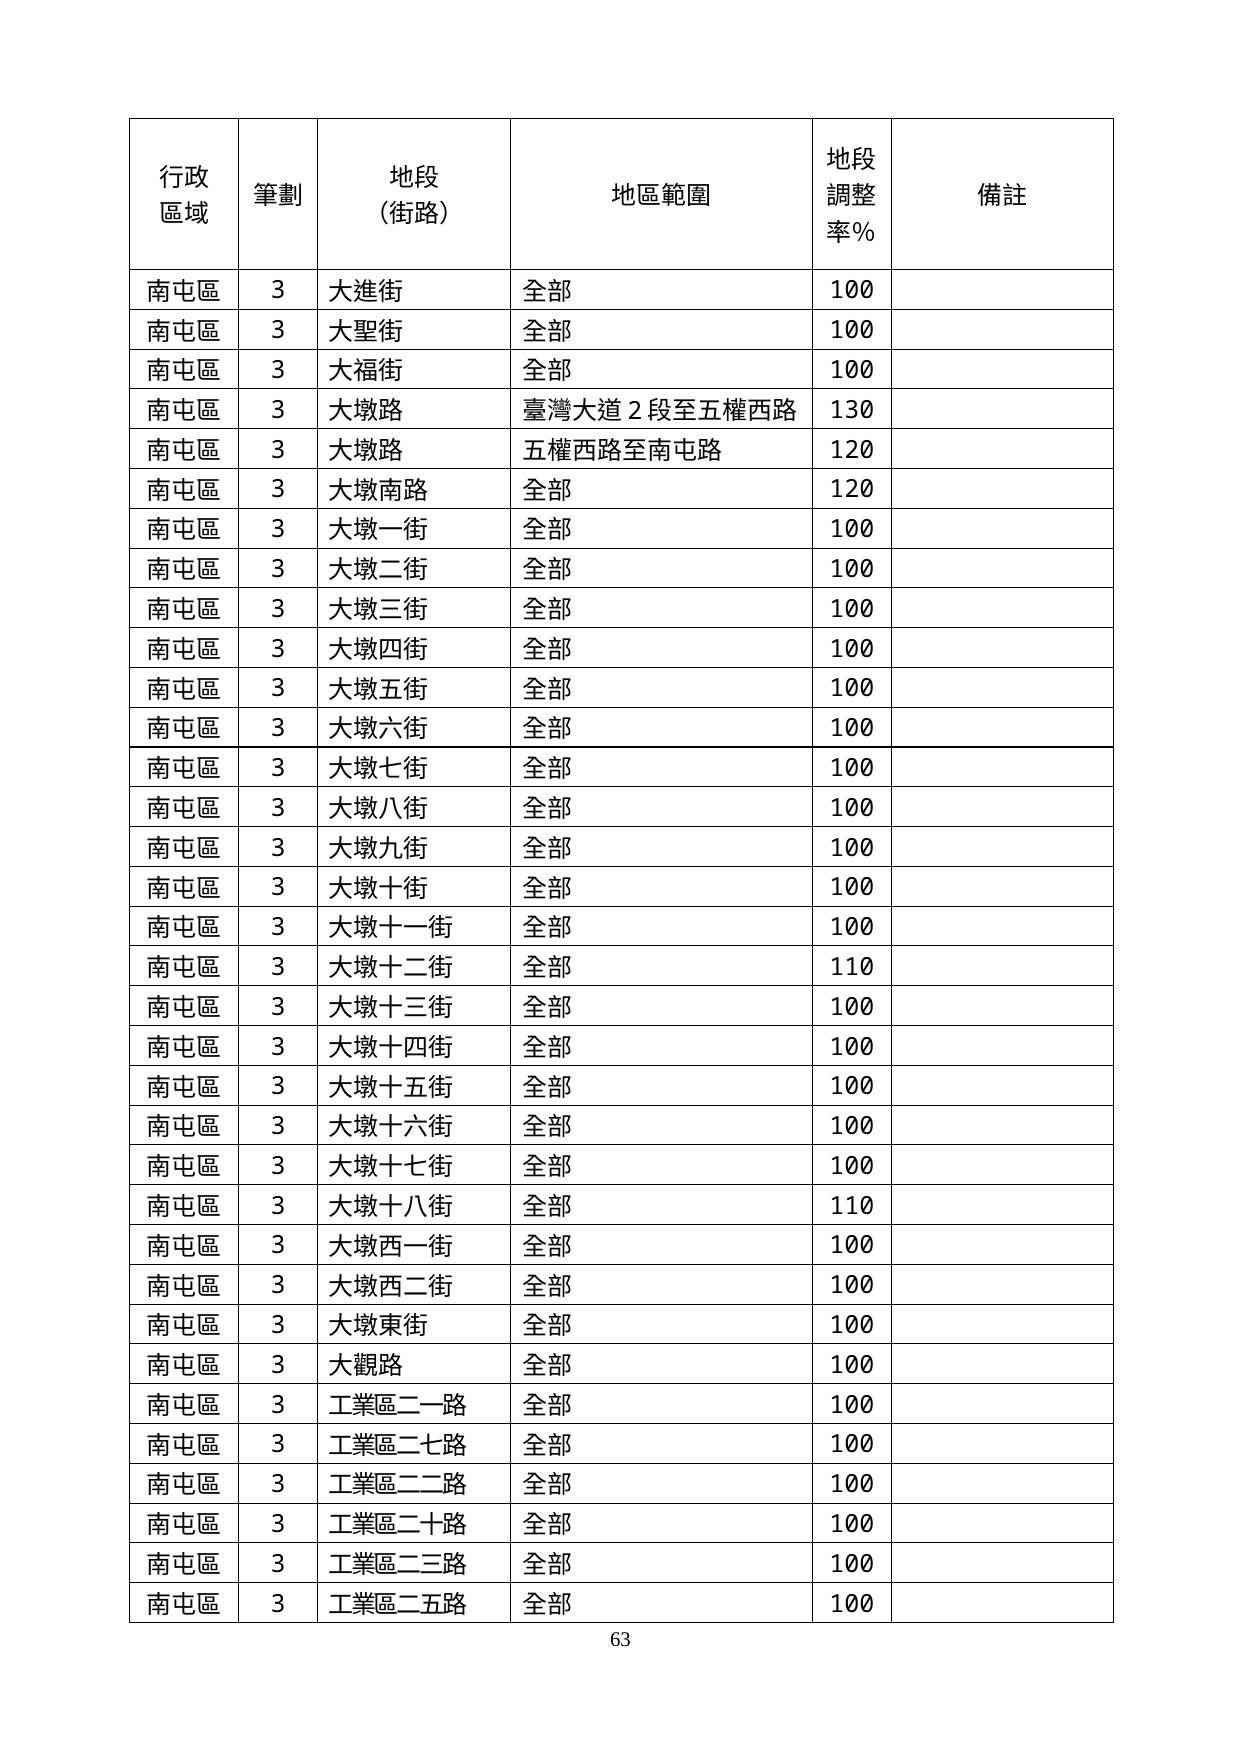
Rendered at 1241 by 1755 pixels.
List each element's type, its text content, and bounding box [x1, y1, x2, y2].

table_cell 全部 [511, 1424, 812, 1463]
table_cell 南屯區 [130, 867, 238, 906]
table_cell 大墩六街 [318, 708, 510, 746]
table_cell 全部 [511, 1185, 812, 1224]
table_cell [892, 1145, 1113, 1184]
table_cell 全部 [511, 986, 812, 1025]
table_cell 3 [239, 350, 317, 388]
table_cell 3 [239, 867, 317, 906]
table_cell 南屯區 [130, 549, 238, 587]
table_cell 南屯區 [130, 1504, 238, 1542]
table_cell 大墩路 [318, 389, 510, 428]
table_cell 南屯區 [130, 1145, 238, 1184]
table_cell 全部 [511, 1145, 812, 1184]
table_cell 南屯區 [130, 1424, 238, 1463]
table_cell 大墩十三街 [318, 986, 510, 1025]
table_cell 南屯區 [130, 986, 238, 1025]
table_cell 3 [239, 708, 317, 746]
table_cell [892, 867, 1113, 906]
table_cell 3 [239, 1026, 317, 1065]
table_cell 100 [813, 1384, 891, 1423]
table_cell [892, 986, 1113, 1025]
table_cell 南屯區 [130, 469, 238, 508]
table_cell 南屯區 [130, 1225, 238, 1264]
table_cell 全部 [511, 1504, 812, 1542]
table_cell [892, 1026, 1113, 1065]
table_cell 3 [239, 1464, 317, 1502]
table_cell 全部 [511, 1464, 812, 1502]
table_cell [892, 668, 1113, 707]
table_cell 3 [239, 1066, 317, 1104]
table_cell 全部 [511, 708, 812, 746]
table_cell 全部 [511, 946, 812, 985]
table_cell 臺灣大道2段至五權西路 [511, 389, 812, 428]
table_cell [892, 1066, 1113, 1104]
table_cell [892, 1344, 1113, 1383]
table_cell 工業區二十路 [318, 1504, 510, 1542]
table_cell [892, 787, 1113, 826]
table_cell 全部 [511, 1583, 812, 1622]
table_cell 3 [239, 1543, 317, 1582]
table_cell 大墩十四街 [318, 1026, 510, 1065]
table_cell 全部 [511, 1305, 812, 1343]
table_cell 全部 [511, 270, 812, 309]
table_cell 3 [239, 1424, 317, 1463]
table_cell 南屯區 [130, 429, 238, 468]
table_cell 3 [239, 270, 317, 309]
table_cell 全部 [511, 748, 812, 786]
table_cell [892, 1265, 1113, 1303]
table_cell [892, 1424, 1113, 1463]
table_cell 100 [813, 1543, 891, 1582]
table_cell 大墩路 [318, 429, 510, 468]
table_cell 100 [813, 1026, 891, 1065]
table_cell [892, 588, 1113, 627]
table_cell 五權西路至南屯路 [511, 429, 812, 468]
table_cell 工業區二七路 [318, 1424, 510, 1463]
table_cell 100 [813, 1106, 891, 1144]
table_cell 3 [239, 389, 317, 428]
table_cell 3 [239, 1145, 317, 1184]
table_cell 110 [813, 1185, 891, 1224]
table_cell 全部 [511, 827, 812, 866]
table_cell 3 [239, 827, 317, 866]
table_cell 南屯區 [130, 1543, 238, 1582]
table_cell 100 [813, 867, 891, 906]
table_cell 120 [813, 469, 891, 508]
table_cell 100 [813, 986, 891, 1025]
table_cell 南屯區 [130, 1305, 238, 1343]
table_cell 120 [813, 429, 891, 468]
table_cell 全部 [511, 1543, 812, 1582]
table_cell 100 [813, 350, 891, 388]
table_cell 南屯區 [130, 389, 238, 428]
table_cell 100 [813, 1504, 891, 1542]
table_cell 3 [239, 1583, 317, 1622]
table_cell 南屯區 [130, 588, 238, 627]
table_cell 全部 [511, 1106, 812, 1144]
table_cell 3 [239, 946, 317, 985]
table_cell 3 [239, 1106, 317, 1144]
table_cell 南屯區 [130, 1265, 238, 1303]
table_cell 100 [813, 708, 891, 746]
table_cell 100 [813, 549, 891, 587]
table_cell 南屯區 [130, 1185, 238, 1224]
table_cell 3 [239, 907, 317, 945]
table_cell 110 [813, 946, 891, 985]
table_cell 南屯區 [130, 1026, 238, 1065]
table_cell [892, 1543, 1113, 1582]
table_cell [892, 469, 1113, 508]
table_cell 3 [239, 429, 317, 468]
table_cell 3 [239, 469, 317, 508]
table_header 備註 [892, 119, 1113, 269]
table_cell [892, 1106, 1113, 1144]
table_cell 大墩十七街 [318, 1145, 510, 1184]
table_cell 全部 [511, 310, 812, 348]
table_cell 南屯區 [130, 270, 238, 309]
table_cell 大墩東街 [318, 1305, 510, 1343]
table_cell 100 [813, 1424, 891, 1463]
table_cell 全部 [511, 509, 812, 547]
table_cell 3 [239, 1344, 317, 1383]
table_cell 大墩九街 [318, 827, 510, 866]
table_cell 全部 [511, 1066, 812, 1104]
table_cell 大進街 [318, 270, 510, 309]
table_cell 100 [813, 1066, 891, 1104]
table_cell 大墩三街 [318, 588, 510, 627]
table_cell 全部 [511, 1384, 812, 1423]
table_cell 3 [239, 1225, 317, 1264]
table_cell 3 [239, 1504, 317, 1542]
table_cell 大墩西二街 [318, 1265, 510, 1303]
table_cell [892, 827, 1113, 866]
table_cell 大聖街 [318, 310, 510, 348]
table_cell 南屯區 [130, 946, 238, 985]
table_cell 100 [813, 787, 891, 826]
table_cell [892, 1504, 1113, 1542]
table_cell 100 [813, 588, 891, 627]
table_cell 南屯區 [130, 827, 238, 866]
table_cell 工業區二一路 [318, 1384, 510, 1423]
table_cell 南屯區 [130, 310, 238, 348]
table_cell 南屯區 [130, 1344, 238, 1383]
table_cell 南屯區 [130, 628, 238, 667]
table_cell [892, 1583, 1113, 1622]
table_cell 100 [813, 1583, 891, 1622]
table_cell 全部 [511, 668, 812, 707]
table_cell 大墩南路 [318, 469, 510, 508]
table_cell 工業區二二路 [318, 1464, 510, 1502]
table_cell [892, 549, 1113, 587]
table_cell 全部 [511, 1265, 812, 1303]
table_cell 3 [239, 787, 317, 826]
table_cell [892, 1384, 1113, 1423]
table_cell 全部 [511, 1344, 812, 1383]
table_cell 全部 [511, 867, 812, 906]
table_cell 大墩七街 [318, 748, 510, 786]
table_cell 大觀路 [318, 1344, 510, 1383]
table_cell 南屯區 [130, 708, 238, 746]
table_cell 大福街 [318, 350, 510, 388]
table_cell [892, 350, 1113, 388]
table_cell 南屯區 [130, 1106, 238, 1144]
table_cell 大墩一街 [318, 509, 510, 547]
table_cell [892, 628, 1113, 667]
table_cell 全部 [511, 1225, 812, 1264]
table_cell 大墩二街 [318, 549, 510, 587]
table_cell 南屯區 [130, 350, 238, 388]
table_cell 100 [813, 668, 891, 707]
table_cell 100 [813, 1305, 891, 1343]
table_cell 南屯區 [130, 907, 238, 945]
table_cell 全部 [511, 1026, 812, 1065]
table_cell [892, 1464, 1113, 1502]
table_cell [892, 310, 1113, 348]
table_cell 全部 [511, 907, 812, 945]
table_cell [892, 429, 1113, 468]
table_cell 大墩十街 [318, 867, 510, 906]
table_cell 大墩八街 [318, 787, 510, 826]
table_cell 大墩十五街 [318, 1066, 510, 1104]
table_cell 100 [813, 1225, 891, 1264]
table_cell 大墩十一街 [318, 907, 510, 945]
table_cell 100 [813, 827, 891, 866]
table_cell 南屯區 [130, 1066, 238, 1104]
table_cell 大墩五街 [318, 668, 510, 707]
table_header 地段 （街路） [318, 119, 510, 269]
table_cell 大墩十二街 [318, 946, 510, 985]
table_cell 3 [239, 1305, 317, 1343]
table_cell 100 [813, 748, 891, 786]
table_cell 3 [239, 986, 317, 1025]
table_cell 南屯區 [130, 1464, 238, 1502]
table_cell 130 [813, 389, 891, 428]
table_cell 南屯區 [130, 1384, 238, 1423]
table_cell 3 [239, 310, 317, 348]
table_cell 南屯區 [130, 668, 238, 707]
table_cell [892, 270, 1113, 309]
table_cell [892, 1225, 1113, 1264]
table_cell 100 [813, 310, 891, 348]
table_cell 3 [239, 588, 317, 627]
table_cell 南屯區 [130, 748, 238, 786]
table_cell 3 [239, 628, 317, 667]
table_cell 100 [813, 907, 891, 945]
table_cell 3 [239, 509, 317, 547]
table_header 地區範圍 [511, 119, 812, 269]
table_cell [892, 1305, 1113, 1343]
table_cell 3 [239, 1185, 317, 1224]
table_cell 全部 [511, 628, 812, 667]
table_cell 大墩四街 [318, 628, 510, 667]
table_cell [892, 1185, 1113, 1224]
table_cell 3 [239, 549, 317, 587]
table_cell 全部 [511, 350, 812, 388]
table_cell 100 [813, 509, 891, 547]
table_header 行政 區域 [130, 119, 238, 269]
table_cell 3 [239, 748, 317, 786]
table_cell [892, 708, 1113, 746]
table_cell 3 [239, 668, 317, 707]
table_cell 100 [813, 1145, 891, 1184]
table_cell [892, 509, 1113, 547]
table_cell 工業區二五路 [318, 1583, 510, 1622]
table_cell 100 [813, 1344, 891, 1383]
table_cell 工業區二三路 [318, 1543, 510, 1582]
table_cell 100 [813, 1464, 891, 1502]
table_cell [892, 748, 1113, 786]
table_cell 100 [813, 1265, 891, 1303]
table_cell 全部 [511, 549, 812, 587]
table_header 筆劃 [239, 119, 317, 269]
table_cell [892, 389, 1113, 428]
table_cell [892, 907, 1113, 945]
table_cell 3 [239, 1265, 317, 1303]
table_cell 南屯區 [130, 787, 238, 826]
table_cell 大墩十六街 [318, 1106, 510, 1144]
table_cell 南屯區 [130, 509, 238, 547]
table_cell 全部 [511, 469, 812, 508]
table_cell 100 [813, 270, 891, 309]
table_cell 南屯區 [130, 1583, 238, 1622]
table_cell 全部 [511, 787, 812, 826]
table_cell 100 [813, 628, 891, 667]
table_cell 大墩十八街 [318, 1185, 510, 1224]
table_cell 3 [239, 1384, 317, 1423]
table_cell 全部 [511, 588, 812, 627]
table_cell [892, 946, 1113, 985]
table_cell 大墩西一街 [318, 1225, 510, 1264]
table_header 地段調整率％ [813, 119, 891, 269]
